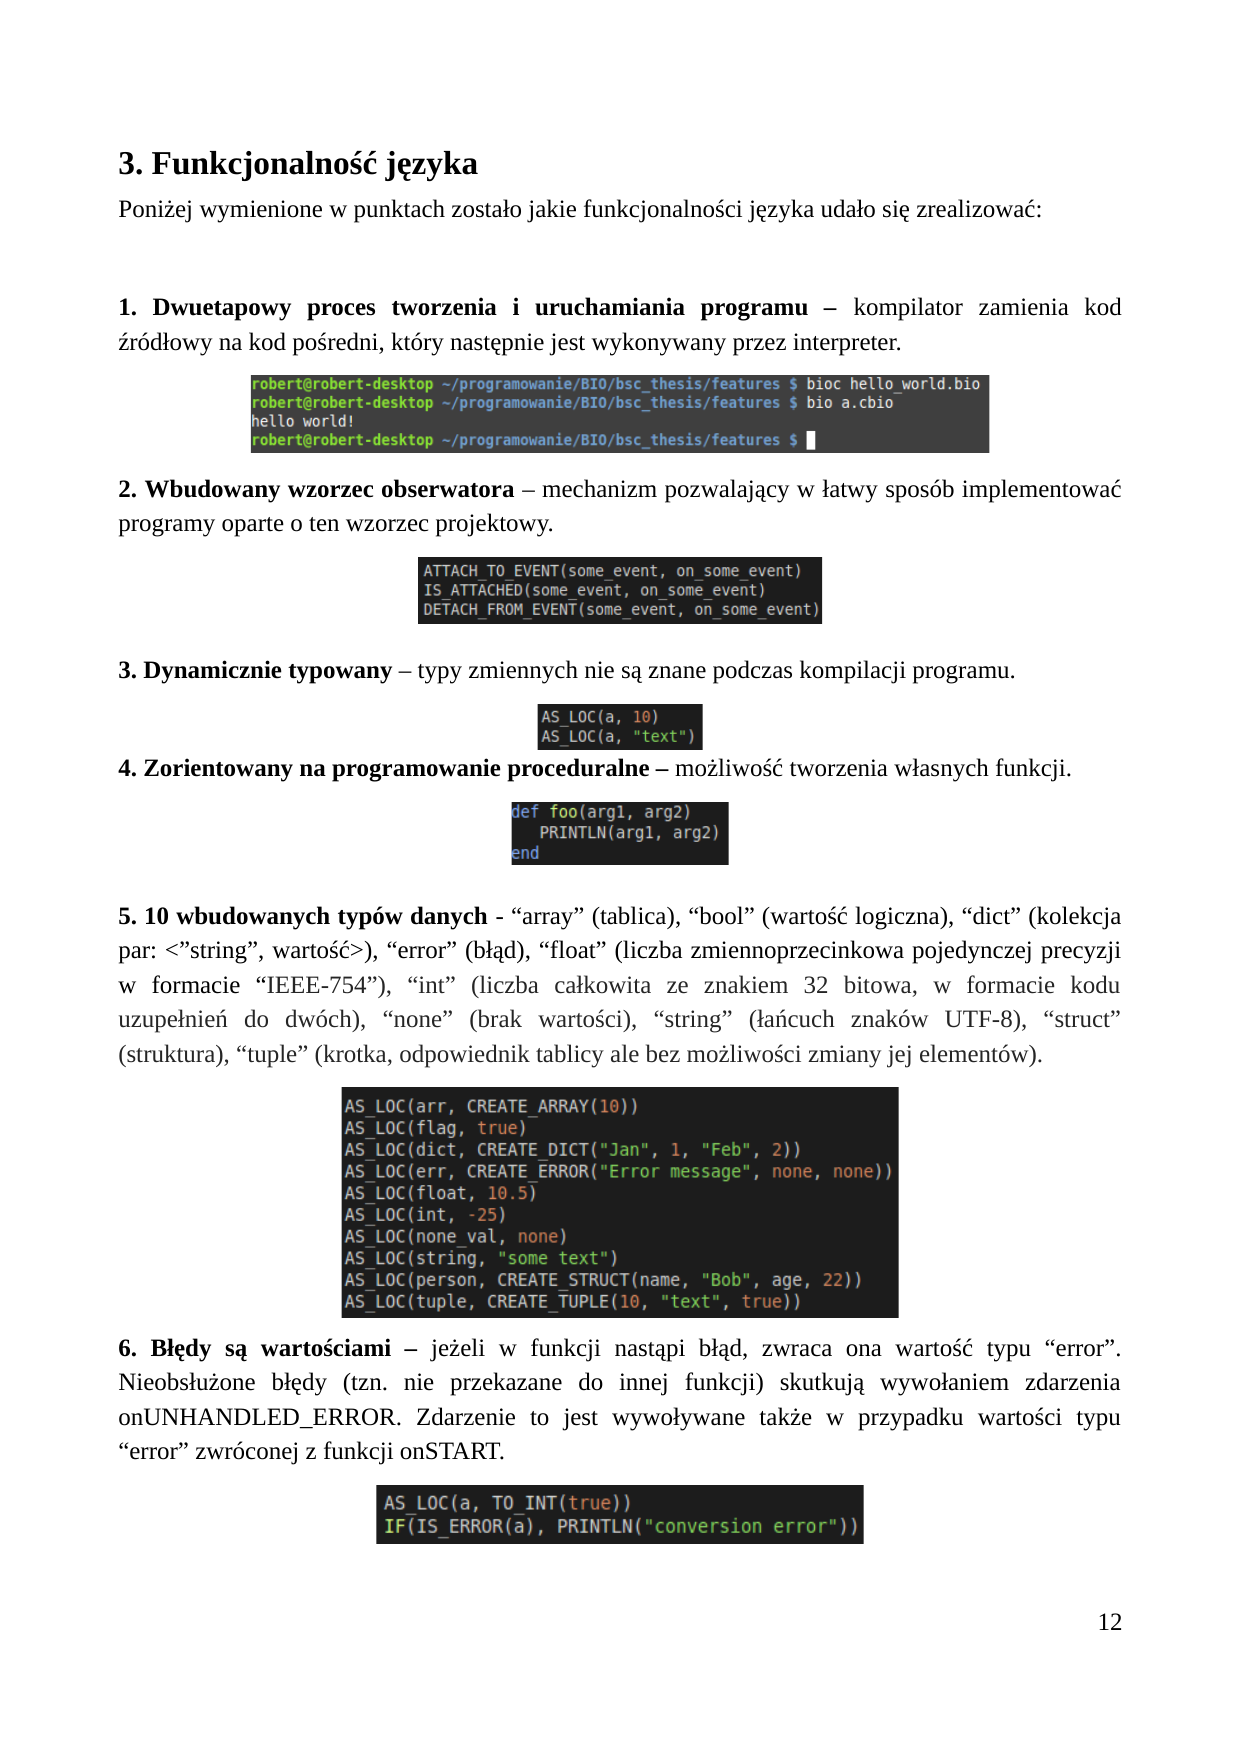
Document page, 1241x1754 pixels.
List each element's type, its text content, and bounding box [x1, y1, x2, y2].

picture [418, 557, 823, 624]
picture [250, 375, 990, 453]
text 2. Wbudowany wzorzec obserwatora – mechanizm pozwalający w łatwy sposób implementować programy oparte o ten wzorzec projektowy. [118, 474, 1122, 537]
text 1. Dwuetapowy proces tworzenia i uruchamiania programu – kompilator zamienia kod źródłowy na kod pośredni, który następnie jest wykonywany przez interpreter. [118, 292, 1122, 355]
subtitle 3. Funkcjonalność języka [118, 143, 1122, 181]
text 5. 10 wbudowanych typów danych - “array” (tablica), “bool” (wartość logiczna), “dict” (kolekcja par: <”string”, wartość>), “error” (błąd), “float” (liczba zmiennoprzecinkowa pojedynczej precyzji w formacie “IEEE-754”), “int” (liczba całkowita ze znakiem 32 bitowa, w formacie kodu uzupełnień do dwóch), “none” (brak wartości), “string” (łańcuch znaków UTF-8), “struct” (struktura), “tuple” (krotka, odpowiednik tablicy ale bez możliwości zmiany jej elementów). [118, 901, 1122, 1067]
picture [376, 1485, 864, 1544]
picture [511, 802, 729, 865]
text 4. Zorientowany na programowanie proceduralne – możliwość tworzenia własnych funkcji. [118, 753, 1122, 782]
text 3. Dynamicznie typowany – typy zmiennych nie są znane podczas kompilacji programu. [118, 655, 1122, 684]
text 6. Błędy są wartościami – jeżeli w funkcji nastąpi błąd, zwraca ona wartość typu “error”. Nieobsłużone błędy (tzn. nie przekazane do innej funkcji) skutkują wywołaniem zdarzenia onUNHANDLED_ERROR. Zdarzenie to jest wywoływane także w przypadku wartości typu “error” zwróconej z funkcji onSTART. [118, 1333, 1122, 1465]
picture [537, 704, 703, 750]
text Poniżej wymienione w punktach zostało jakie funkcjonalności języka udało się zrealizować: [118, 194, 1122, 223]
picture [341, 1087, 899, 1318]
